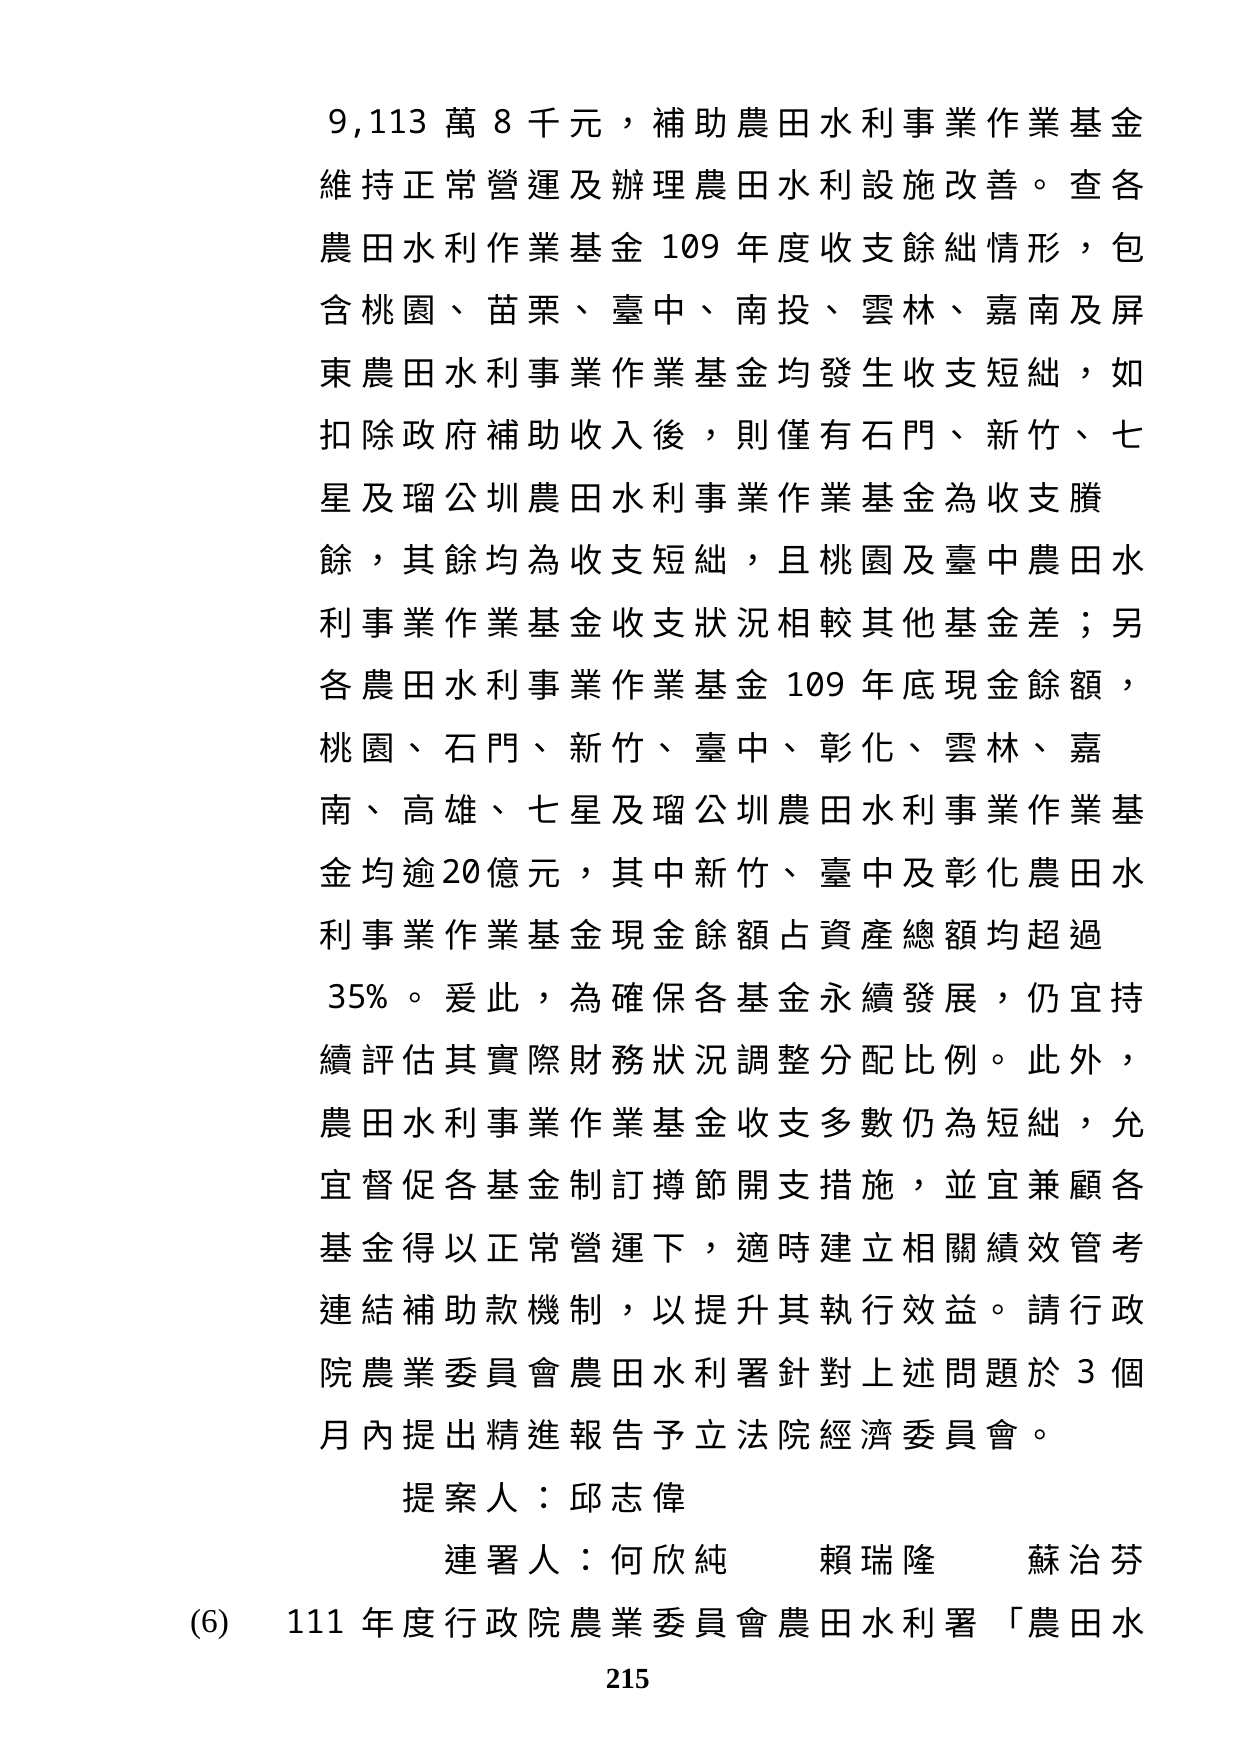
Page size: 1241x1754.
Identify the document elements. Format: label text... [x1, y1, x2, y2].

text 提案人：邱志偉 [384, 1454, 1044, 1516]
list 111年度行政院農業委員會農田水利署「農田水 [166, 1579, 1148, 1641]
list 9,113萬8千元，補助農田水利事業作業基金維持正常營運及辦理農田水利設施改善。查各農田水利作業基金109年度收支餘絀情形，包含桃園、苗栗、臺中、南投、雲林、嘉南及屏東農田水利事業作業基金均發生收支短絀，如扣除政府補助收入後，則僅有石門、新竹、七星及瑠公圳農田水利事業作業基金為收支賸餘，其餘均為收支短絀，且桃園及臺中農田水利事業作業基金收支狀況相較其他基金差；另各農田水利事業作業基金109年底現金餘額，桃園、石門、新竹、臺中、彰化、雲林、嘉南、高雄、七星及瑠公圳農田水利事業作業基金均逾20億元，其中新竹、臺中及彰化農田水利事業作業基金現金餘額占資產總額均超過35%。爰此，為確保各基金永續發展，仍宜持續評估其實際財務狀況調整分配比例。此外，農田水利事業作業基金收支多數仍為短絀，允宜督促各基金制訂撙節開支措施，並宜兼顧各基金得以正常營運下，適時建立相關績效管考連結補助款機制，以提升其執行效益。請行政院農業委員會農田水利署針對上述問題於3個月內提出精進報告予立法院經濟委員會。 [166, 79, 1148, 1454]
text 連署人：何欣純 賴瑞隆 蘇治芬 [176, 1516, 1148, 1579]
